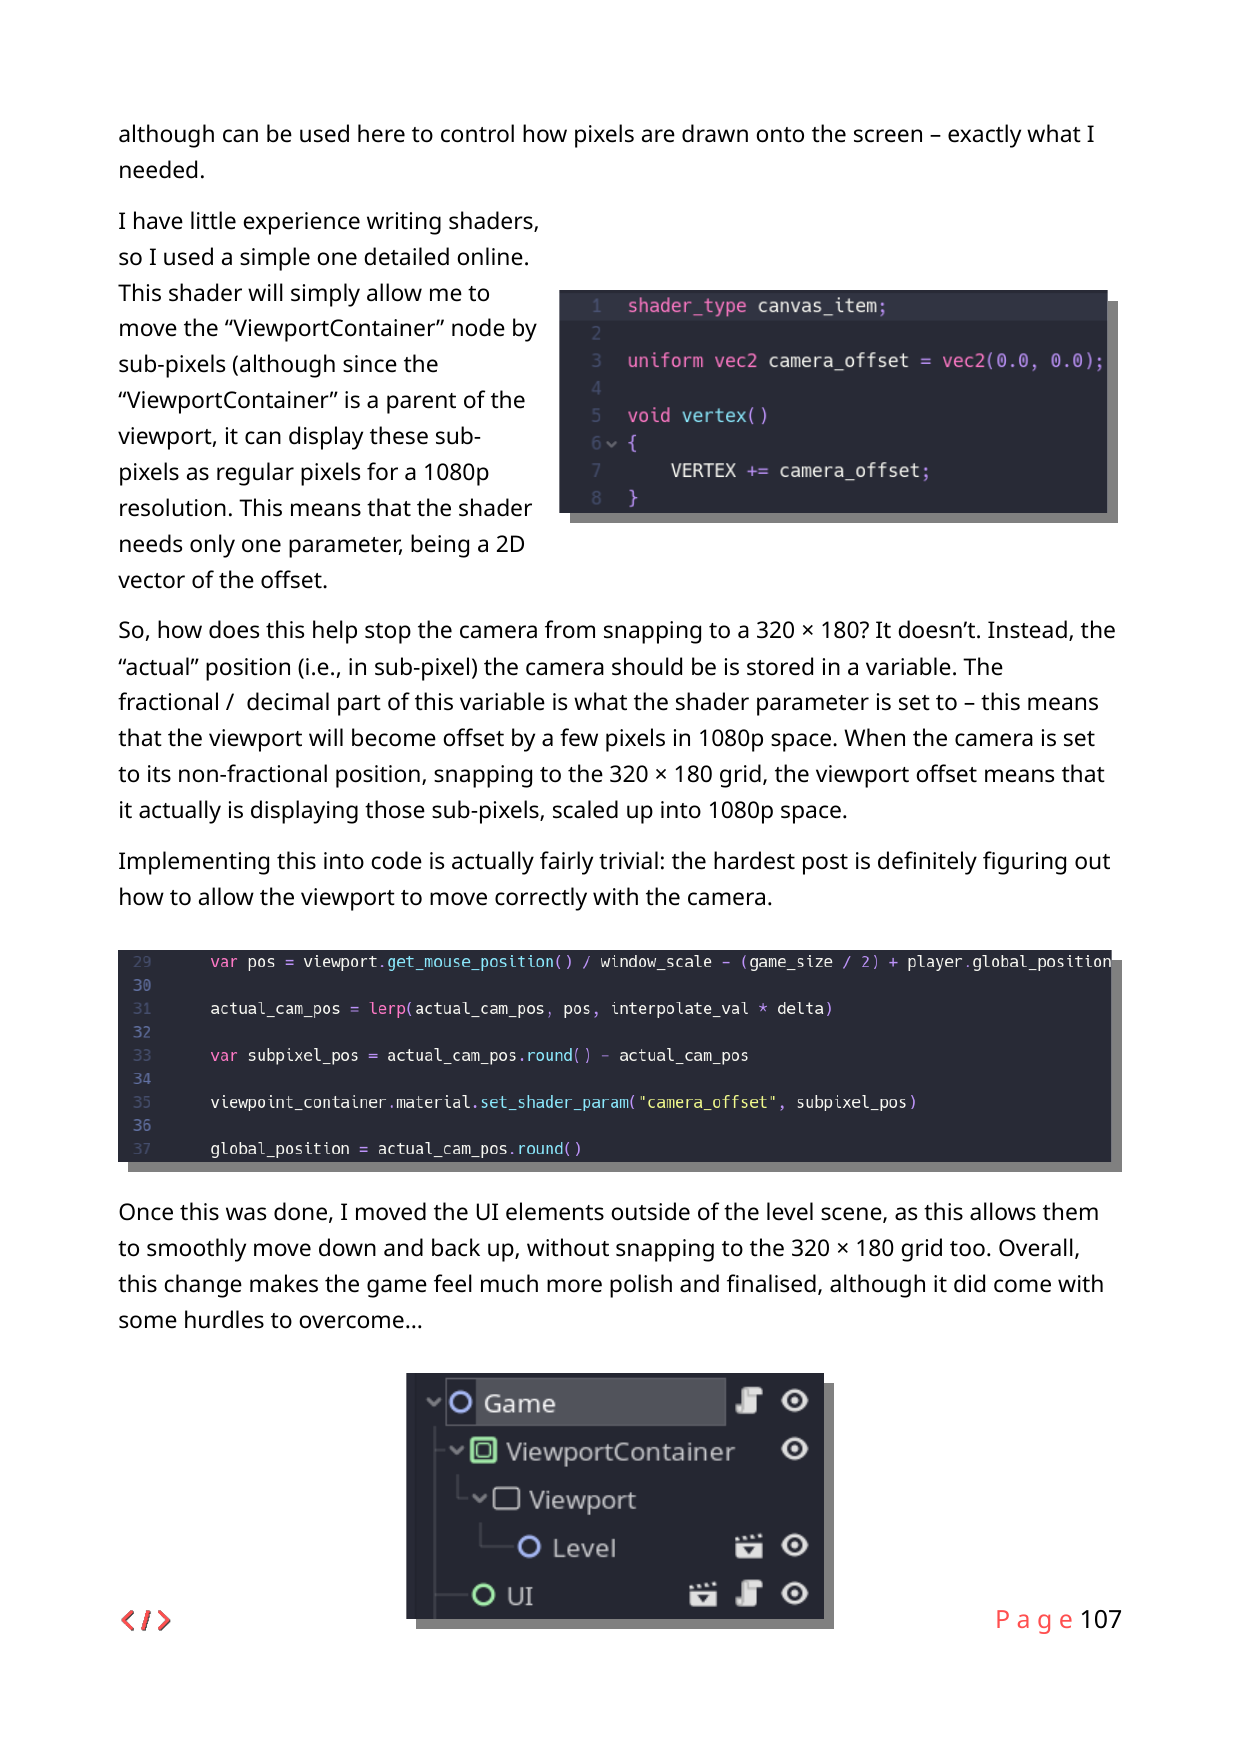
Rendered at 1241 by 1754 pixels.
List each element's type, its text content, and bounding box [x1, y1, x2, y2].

picture [559, 290, 1108, 513]
picture [116, 1591, 175, 1649]
text I have little experience writing shaders, so I used a simple one detailed online. This shader will simply allow me to move the “ViewportContainer” node by sub-pixels (although since the “ViewportContainer” is a parent of the viewport, it can display these sub-pixels as regular pixels for a 1080p resolution. This means that the shader needs only one parameter, being a 2D vector of the offset. [118, 204, 1122, 595]
text although can be used here to control how pixels are drawn onto the screen – exactly what I needed. [118, 118, 1122, 185]
text So, how does this help stop the camera from snapping to a 320 × 180? It doesn’t. Instead, the “actual” position (i.e., in sub-pixel) the camera should be is stored in a variable. The fractional / decimal part of this variable is what the shader parameter is set to – this means that the viewport will become offset by a few pixels in 1080p space. When the camera is set to its non-fractional position, snapping to the 320 × 180 grid, the viewport offset means that it actually is displaying those sub-pixels, scaled up into 1080p space. [118, 614, 1122, 825]
picture [406, 1373, 824, 1619]
picture [118, 950, 1112, 1162]
text Implementing this into code is actually fairly trivial: the hardest post is definitely figuring out how to allow the viewport to move correctly with the camera. [118, 845, 1122, 912]
text Once this was done, I moved the UI elements outside of the level scene, as this allows them to smoothly move down and back up, without snapping to the 320 × 180 grid too. Overall, this change makes the game feel much more polish and finalised, although it did come with some hurdles to overcome… [118, 1162, 1122, 1335]
text [118, 931, 1122, 960]
